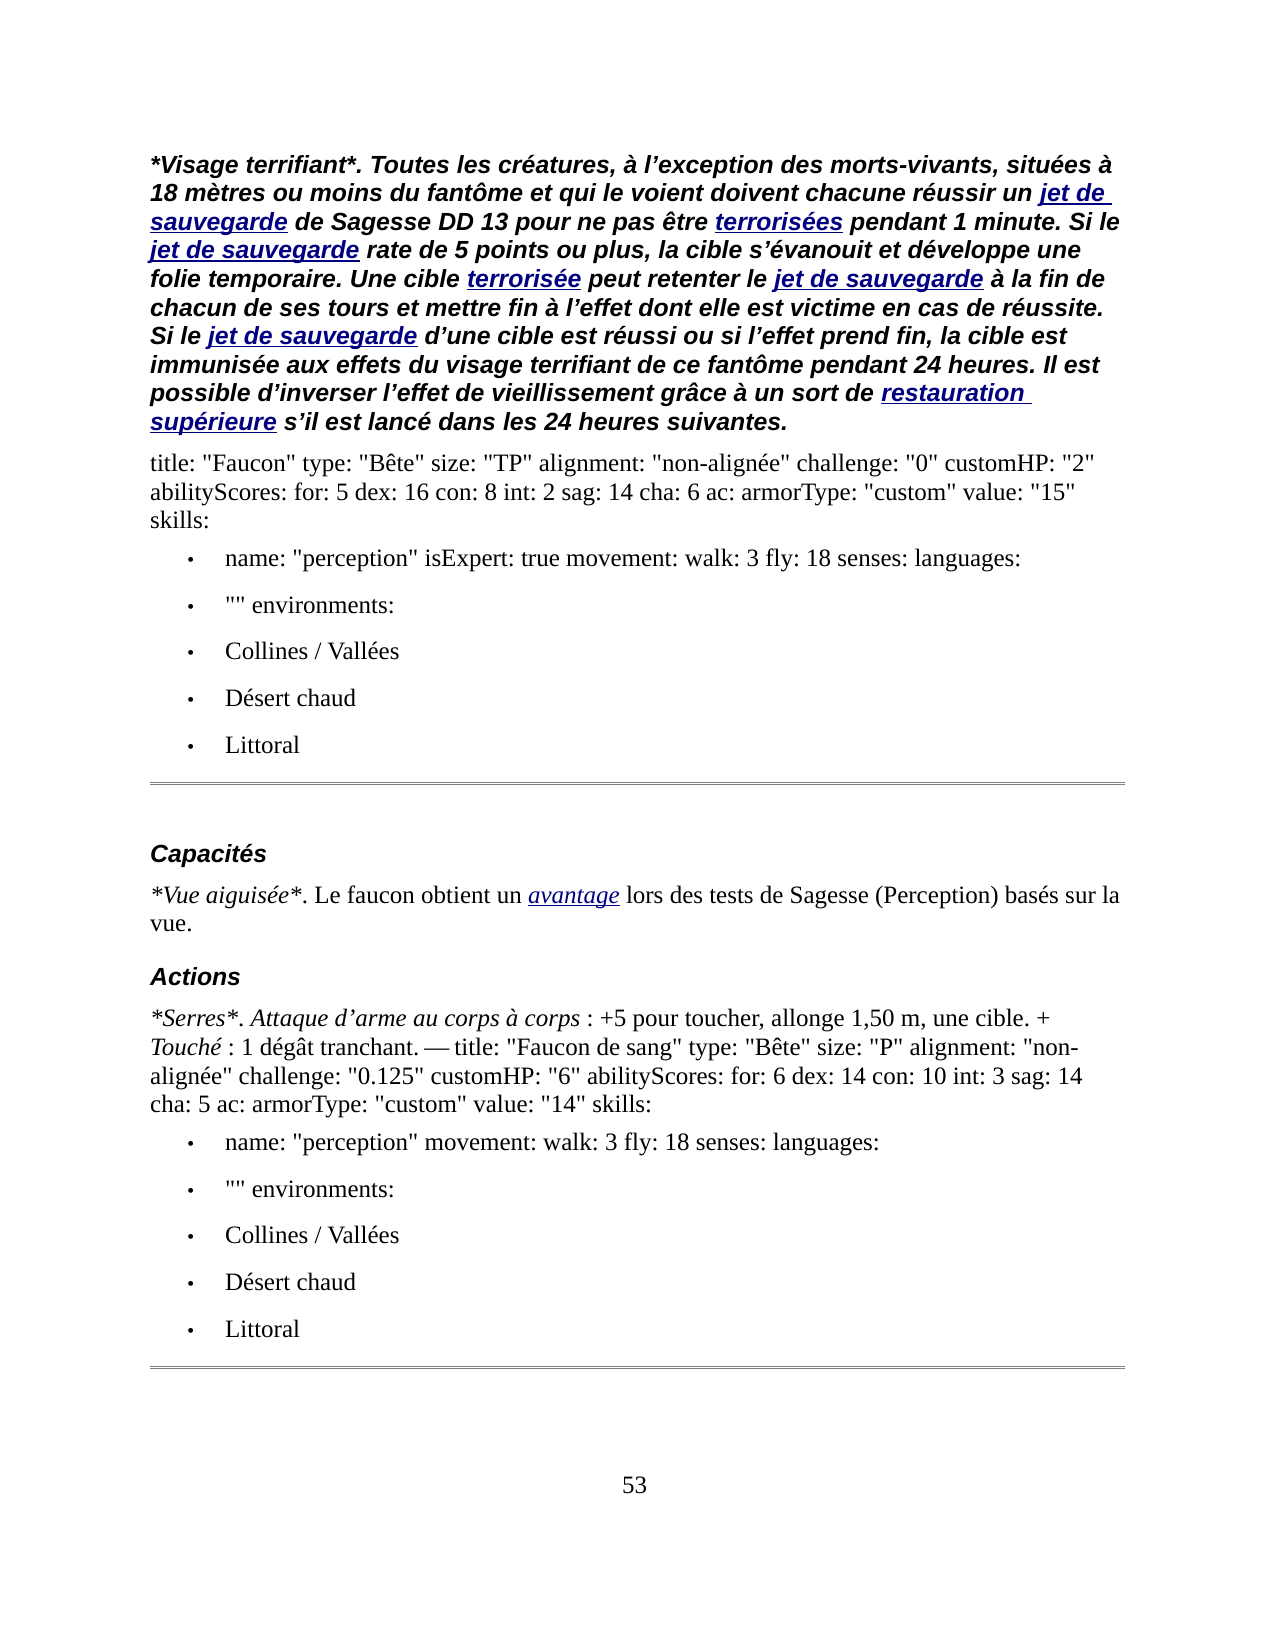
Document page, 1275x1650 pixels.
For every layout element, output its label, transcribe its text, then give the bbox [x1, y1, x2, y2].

list Littoral [187, 1314, 1125, 1343]
list Collines / Vallées [187, 1221, 1125, 1249]
list Collines / Vallées [187, 636, 1125, 665]
text *Serres*. Attaque d’arme au corps à corps : +5 pour toucher, allonge 1,50 m, une cible. + Touché : 1 dégât tranchant. — title: "Faucon de sang" type: "Bête" size: "P" alignment: "non-alignée" challenge: "0.125" customHP: "6" abilityScores: for: 6 dex: 14 con: 10 int: 3 sag: 14 cha: 5 ac: armorType: "custom" value: "14" skills: [150, 1003, 1125, 1118]
subtitle *Visage terrifiant*. Toutes les créatures, à l’exception des morts-vivants, situées à 18 mètres ou moins du fantôme et qui le voient doivent chacune réussir un jet de sauvegarde de Sagesse DD 13 pour ne pas être terrorisées pendant 1 minute. Si le jet de sauvegarde rate de 5 points ou plus, la cible s’évanouit et développe une folie temporaire. Une cible terrorisée peut retenter le jet de sauvegarde à la fin de chacun de ses tours et mettre fin à l’effet dont elle est victime en cas de réussite. Si le jet de sauvegarde d’une cible est réussi ou si l’effet prend fin, la cible est immunisée aux effets du visage terrifiant de ce fantôme pendant 24 heures. Il est possible d’inverser l’effet de vieillissement grâce à un sort de restauration supérieure s’il est lancé dans les 24 heures suivantes. [150, 150, 1125, 435]
list Littoral [187, 730, 1125, 758]
text *Vue aiguisée*. Le faucon obtient un avantage lors des tests de Sagesse (Perception) basés sur la vue. [150, 880, 1125, 937]
subtitle Actions [150, 962, 1125, 991]
list Désert chaud [187, 1267, 1125, 1296]
subtitle Capacités [150, 839, 1125, 867]
list name: "perception" isExpert: true movement: walk: 3 fly: 18 senses: languages: [187, 543, 1125, 572]
list "" environments: [187, 1174, 1125, 1203]
list name: "perception" movement: walk: 3 fly: 18 senses: languages: [187, 1127, 1125, 1156]
list Désert chaud [187, 683, 1125, 712]
text title: "Faucon" type: "Bête" size: "TP" alignment: "non-alignée" challenge: "0" customHP: "2" abilityScores: for: 5 dex: 16 con: 8 int: 2 sag: 14 cha: 6 ac: armorType: "custom" value: "15" skills: [150, 448, 1125, 534]
list "" environments: [187, 590, 1125, 618]
